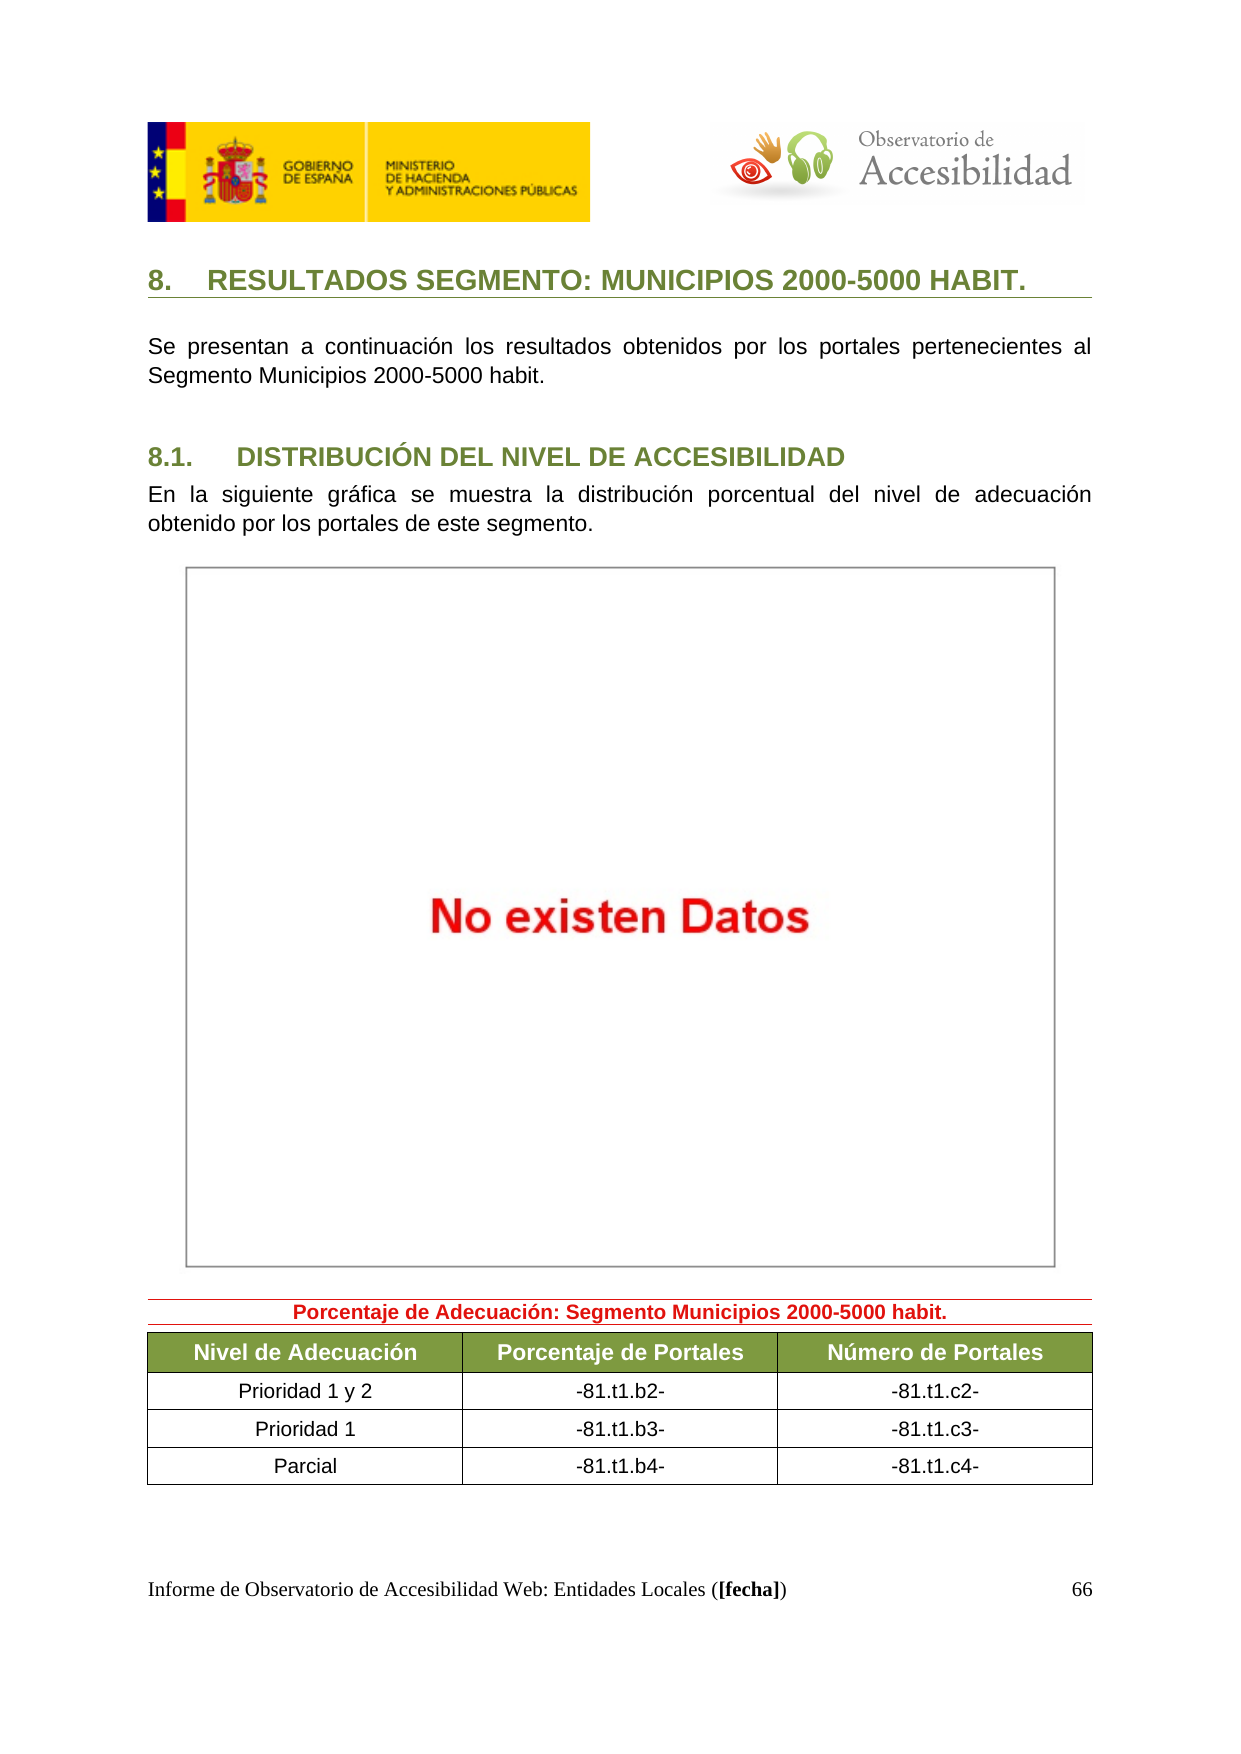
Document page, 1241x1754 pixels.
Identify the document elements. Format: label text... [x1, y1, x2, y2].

table_header Porcentaje de Portales [463, 1333, 777, 1372]
table_cell -81.t1.b2- [463, 1373, 777, 1409]
text En la siguiente gráfica se muestra la distribución porcentual del nivel de adecuación obtenido por los portales de este segmento. [148, 481, 1092, 537]
table_cell Parcial [148, 1448, 462, 1484]
text Se presentan a continuación los resultados obtenidos por los portales pertenecientes al Segmento Municipios 2000-5000 habit. [148, 333, 1092, 388]
table_cell Prioridad 1 y 2 [148, 1373, 462, 1409]
text Porcentaje de Adecuación: Segmento Municipios 2000-5000 habit. [148, 1300, 1092, 1324]
table_cell -81.t1.b4- [463, 1448, 777, 1484]
table_cell Prioridad 1 [148, 1410, 462, 1447]
picture [710, 122, 1086, 205]
picture [147, 122, 591, 222]
list Resultados Segmento: Municipios 2000-5000 habit. [148, 263, 1092, 297]
table_header Número de Portales [778, 1333, 1092, 1372]
table_cell -81.t1.c2- [778, 1373, 1092, 1409]
table_header Nivel de Adecuación [148, 1333, 462, 1372]
picture [178, 564, 1062, 1274]
table_cell -81.t1.c4- [778, 1448, 1092, 1484]
list Distribución del nivel de accesibilidad [148, 441, 1092, 472]
table_cell -81.t1.c3- [778, 1410, 1092, 1447]
table_cell -81.t1.b3- [463, 1410, 777, 1447]
